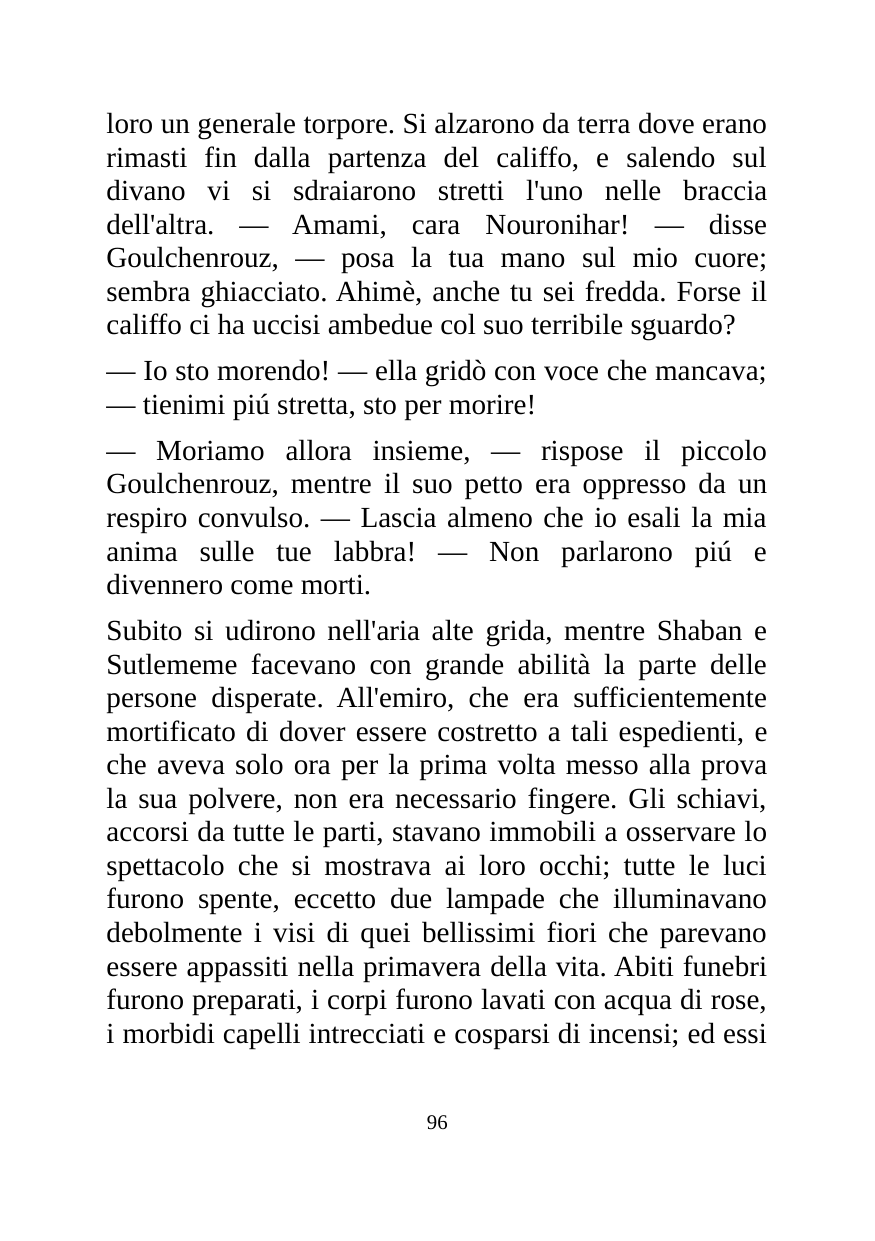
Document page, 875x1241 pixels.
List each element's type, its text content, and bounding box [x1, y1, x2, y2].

text loro un generale torpore. Si alzarono da terra dove erano rimasti fin dalla partenza del califfo, e salendo sul divano vi si sdraiarono stretti l'uno nelle braccia dell'altra. — Amami, cara Nouronihar! — disse Goulchenrouz, — posa la tua mano sul mio cuore; sembra ghiacciato. Ahimè, anche tu sei fredda. Forse il califfo ci ha uccisi ambedue col suo terribile sguardo? [106, 106, 768, 341]
text — Moriamo allora insieme, — rispose il piccolo Goulchenrouz, mentre il suo petto era oppresso da un respiro convulso. — Lascia almeno che io esali la mia anima sulle tue labbra! — Non parlarono piú e divennero come morti. [106, 433, 768, 601]
text — Io sto morendo! — ella gridò con voce che mancava; — tienimi piú stretta, sto per morire! [106, 353, 768, 421]
text Subito si udirono nell'aria alte grida, mentre Shaban e Sutlememe facevano con grande abilità la parte delle persone disperate. All'emiro, che era sufficientemente mortificato di dover essere costretto a tali espedienti, e che aveva solo ora per la prima volta messo alla prova la sua polvere, non era necessario fingere. Gli schiavi, accorsi da tutte le parti, stavano immobili a osservare lo spettacolo che si mostrava ai loro occhi; tutte le luci furono spente, eccetto due lampade che illuminavano debolmente i visi di quei bellissimi fiori che parevano essere appassiti nella primavera della vita. Abiti funebri furono preparati, i corpi furono lavati con acqua di rose, i morbidi capelli intrecciati e cosparsi di incensi; ed essi [106, 613, 768, 1049]
